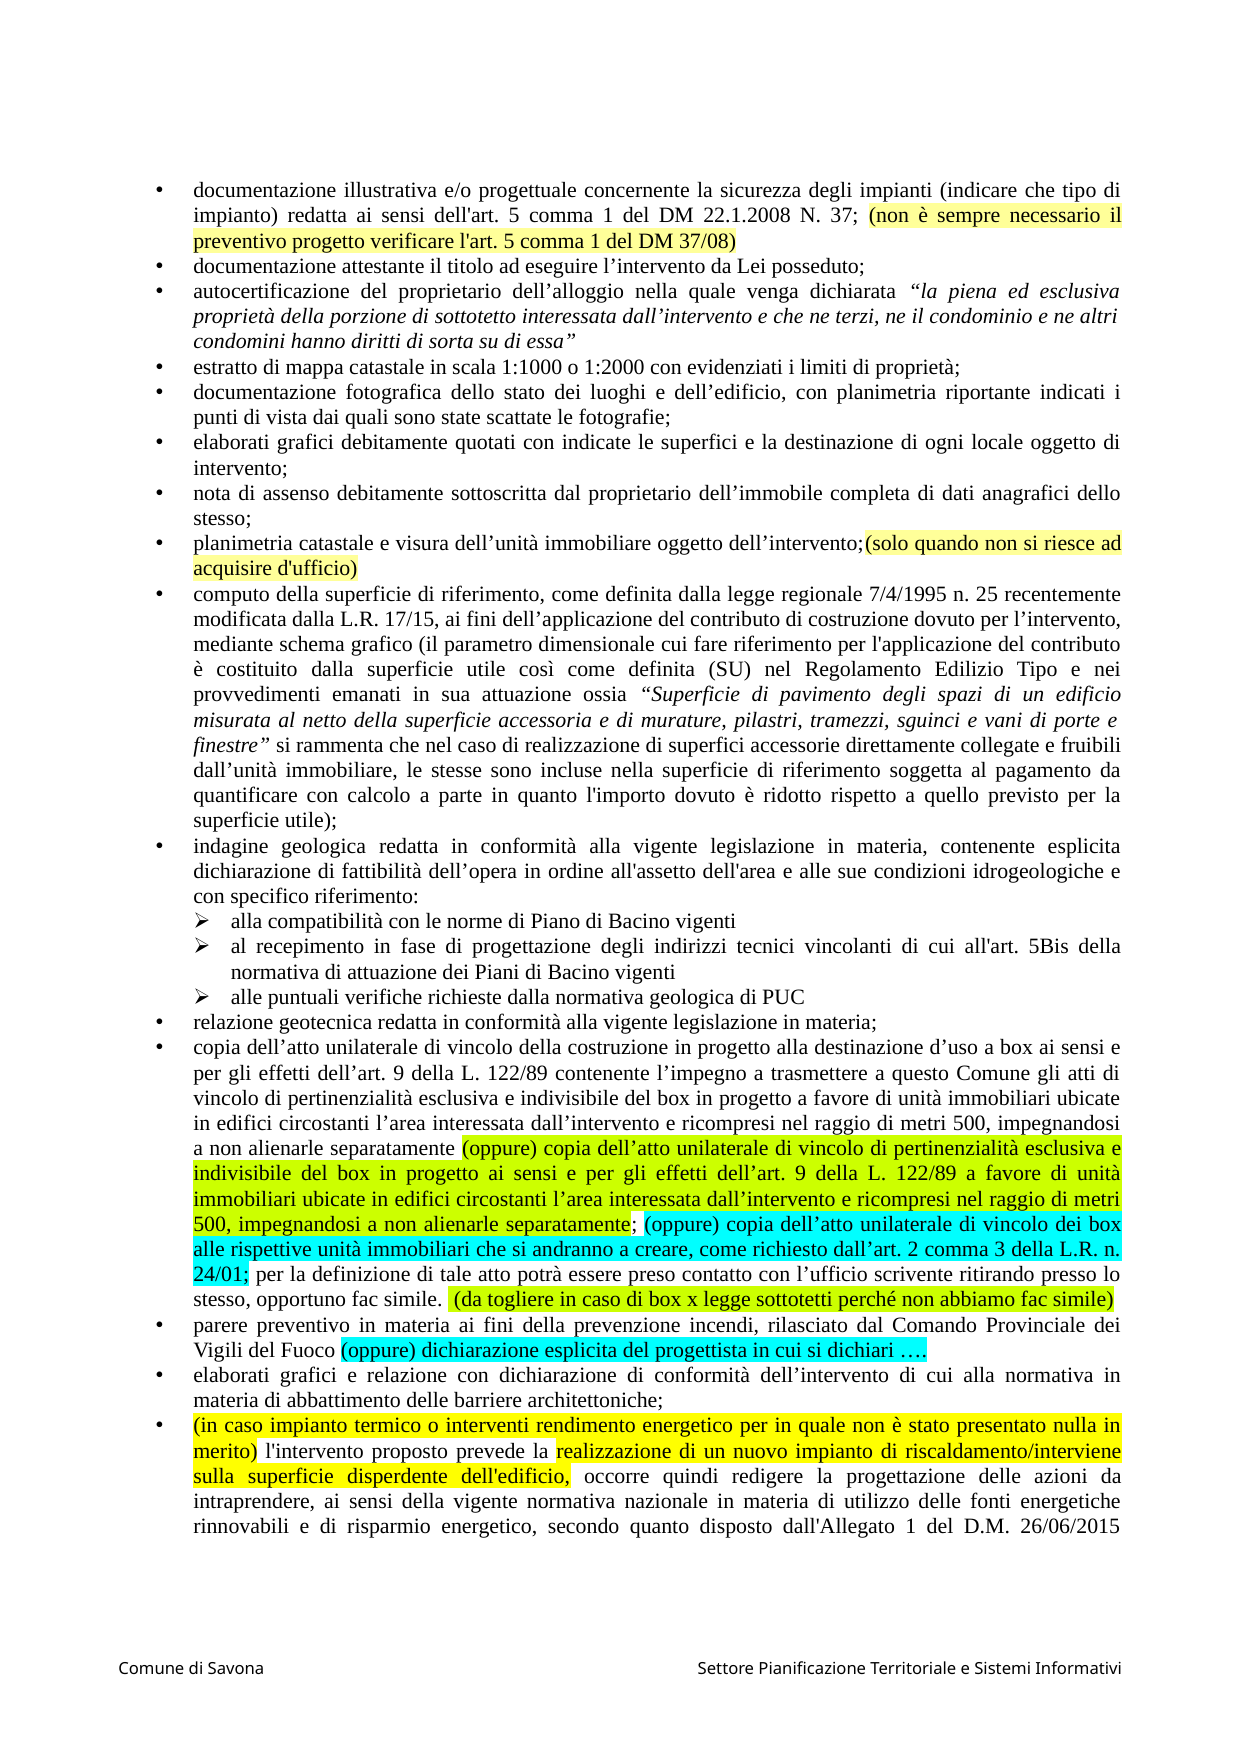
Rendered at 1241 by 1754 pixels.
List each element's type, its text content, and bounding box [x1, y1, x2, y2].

list computo della superficie di riferimento, come definita dalla legge regionale 7/4/1995 n. 25 recentemente modificata dalla L.R. 17/15, ai fini dell’applicazione del contributo di costruzione dovuto per l’intervento, mediante schema grafico (il parametro dimensionale cui fare riferimento per l'applicazione del contributo è costituito dalla superficie utile così come definita (SU) nel Regolamento Edilizio Tipo e nei provvedimenti emanati in sua attuazione ossia “Superficie di pavimento degli spazi di un edificio misurata al netto della superficie accessoria e di murature, pilastri, tramezzi, sguinci e vani di porte e finestre” si rammenta che nel caso di realizzazione di superfici accessorie direttamente collegate e fruibili dall’unità immobiliare, le stesse sono incluse nella superficie di riferimento soggetta al pagamento da quantificare con calcolo a parte in quanto l'importo dovuto è ridotto rispetto a quello previsto per la superficie utile); [156, 581, 1122, 833]
list nota di assenso debitamente sottoscritta dal proprietario dell’immobile completa di dati anagrafici dello stesso; [156, 480, 1122, 530]
list al recepimento in fase di progettazione degli indirizzi tecnici vincolanti di cui all'art. 5Bis della normativa di attuazione dei Piani di Bacino vigenti [193, 933, 1122, 984]
list relazione geotecnica redatta in conformità alla vigente legislazione in materia; [156, 1009, 1122, 1034]
list documentazione attestante il titolo ad eseguire l’intervento da Lei posseduto; [156, 253, 1122, 278]
list elaborati grafici debitamente quotati con indicate le superfici e la destinazione di ogni locale oggetto di intervento; [156, 429, 1122, 480]
list planimetria catastale e visura dell’unità immobiliare oggetto dell’intervento;(solo quando non si riesce ad acquisire d'ufficio) [156, 530, 1122, 581]
list (in caso impianto termico o interventi rendimento energetico per in quale non è stato presentato nulla in merito) l'intervento proposto prevede la realizzazione di un nuovo impianto di riscaldamento/interviene sulla superficie disperdente dell'edificio, occorre quindi redigere la progettazione delle azioni da intraprendere, ai sensi della vigente normativa nazionale in materia di utilizzo delle fonti energetiche rinnovabili e di risparmio energetico, secondo quanto disposto dall'Allegato 1 del D.M. 26/06/2015 [156, 1412, 1122, 1538]
list autocertificazione del proprietario dell’alloggio nella quale venga dichiarata “la piena ed esclusiva proprietà della porzione di sottotetto interessata dall’intervento e che ne terzi, ne il condominio e ne altri condomini hanno diritti di sorta su di essa” [156, 278, 1122, 354]
list parere preventivo in materia ai fini della prevenzione incendi, rilasciato dal Comando Provinciale dei Vigili del Fuoco (oppure) dichiarazione esplicita del progettista in cui si dichiari …. [156, 1312, 1122, 1362]
list elaborati grafici e relazione con dichiarazione di conformità dell’intervento di cui alla normativa in materia di abbattimento delle barriere architettoniche; [156, 1362, 1122, 1412]
list estratto di mappa catastale in scala 1:1000 o 1:2000 con evidenziati i limiti di proprietà; [156, 354, 1122, 379]
list documentazione fotografica dello stato dei luoghi e dell’edificio, con planimetria riportante indicati i punti di vista dai quali sono state scattate le fotografie; [156, 379, 1122, 429]
list indagine geologica redatta in conformità alla vigente legislazione in materia, contenente esplicita dichiarazione di fattibilità dell’opera in ordine all'assetto dell'area e alle sue condizioni idrogeologiche e con specifico riferimento: [156, 833, 1122, 908]
list alla compatibilità con le norme di Piano di Bacino vigenti [193, 908, 1122, 933]
list copia dell’atto unilaterale di vincolo della costruzione in progetto alla destinazione d’uso a box ai sensi e per gli effetti dell’art. 9 della L. 122/89 contenente l’impegno a trasmettere a questo Comune gli atti di vincolo di pertinenzialità esclusiva e indivisibile del box in progetto a favore di unità immobiliari ubicate in edifici circostanti l’area interessata dall’intervento e ricompresi nel raggio di metri 500, impegnandosi a non alienarle separatamente (oppure) copia dell’atto unilaterale di vincolo di pertinenzialità esclusiva e indivisibile del box in progetto ai sensi e per gli effetti dell’art. 9 della L. 122/89 a favore di unità immobiliari ubicate in edifici circostanti l’area interessata dall’intervento e ricompresi nel raggio di metri 500, impegnandosi a non alienarle separatamente; (oppure) copia dell’atto unilaterale di vincolo dei box alle rispettive unità immobiliari che si andranno a creare, come richiesto dall’art. 2 comma 3 della L.R. n. 24/01; per la definizione di tale atto potrà essere preso contatto con l’ufficio scrivente ritirando presso lo stesso, opportuno fac simile. (da togliere in caso di box x legge sottotetti perché non abbiamo fac simile) [156, 1034, 1122, 1312]
list documentazione illustrativa e/o progettuale concernente la sicurezza degli impianti (indicare che tipo di impianto) redatta ai sensi dell'art. 5 comma 1 del DM 22.1.2008 N. 37; (non è sempre necessario il preventivo progetto verificare l'art. 5 comma 1 del DM 37/08) [156, 177, 1122, 253]
list alle puntuali verifiche richieste dalla normativa geologica di PUC [193, 984, 1122, 1009]
